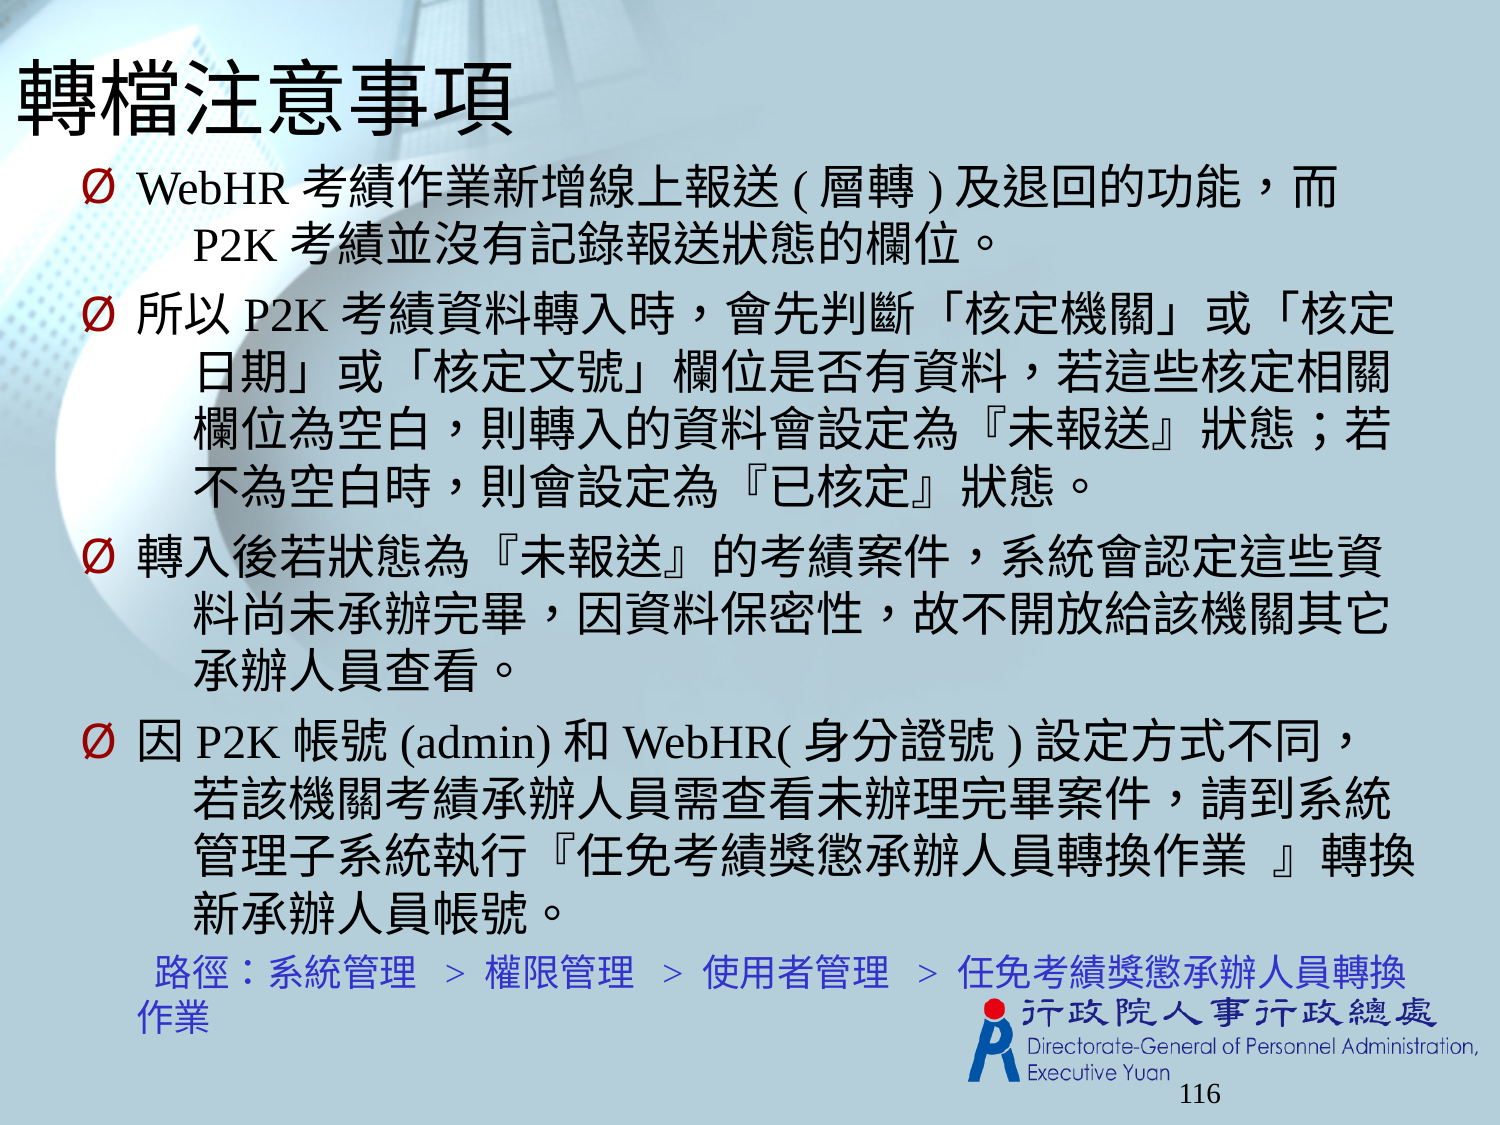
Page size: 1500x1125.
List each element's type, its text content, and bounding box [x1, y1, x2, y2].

title 轉檔注意事項 [0, 31, 1276, 161]
text_box [1163, 1066, 1477, 1125]
text_box WebHR考績作業新增線上報送(層轉)及退回的功能，而P2K考績並沒有記錄報送狀態的欄位。 所以P2K考績資料轉入時，會先判斷「核定機關」或「核定日期」或「核定文號」欄位是否有資料，若這些核定相關欄位為空白，則轉入的資料會設定為『未報送』狀態；若不為空白時，則會設定為『已核定』狀態。 轉入後若狀態為『未報送』的考績案件，系統會認定這些資料尚未承辦完畢，因資料保密性，故不開放給該機關其它承辦人員查看。 因P2K帳號(admin)和WebHR(身分證號)設定方式不同，若該機關考績承辦人員需查看未辦理完畢案件，請到系統管理子系統執行『任免考績獎懲承辦人員轉換作業 』轉換新承辦人員帳號。 路徑：系統管理 > 權限管理 > 使用者管理 > 任免考績獎懲承辦人員轉換作業 [65, 149, 1433, 1047]
